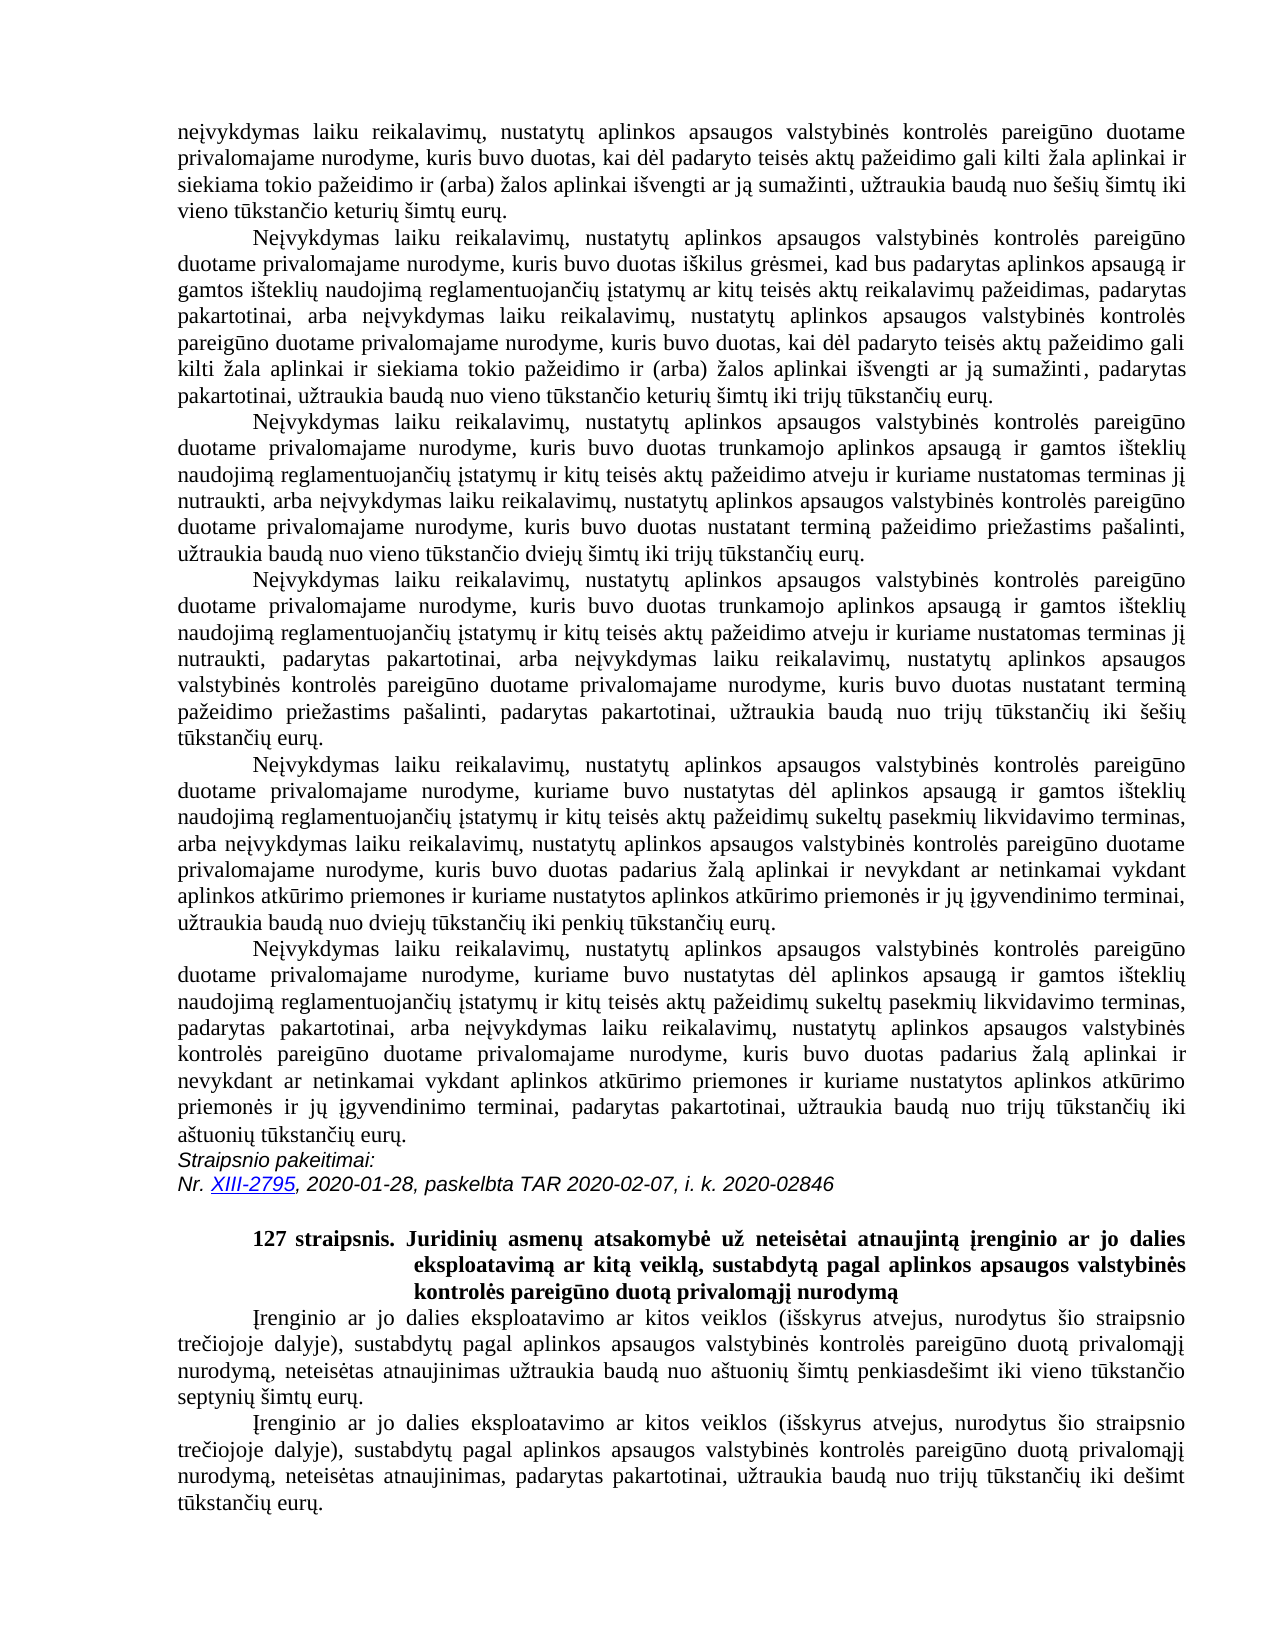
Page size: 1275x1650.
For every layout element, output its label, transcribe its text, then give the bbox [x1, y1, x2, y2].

text neįvykdymas laiku reikalavimų, nustatytų aplinkos apsaugos valstybinės kontrolės pareigūno duotame privalomajame nurodyme, kuris buvo duotas, kai dėl padaryto teisės aktų pažeidimo gali kilti žala aplinkai ir siekiama tokio pažeidimo ir (arba) žalos aplinkai išvengti ar ją sumažinti, užtraukia baudą nuo šešių šimtų iki vieno tūkstančio keturių šimtų eurų. [177, 118, 1186, 223]
text Įrenginio ar jo dalies eksploatavimo ar kitos veiklos (išskyrus atvejus, nurodytus šio straipsnio trečiojoje dalyje), sustabdytų pagal aplinkos apsaugos valstybinės kontrolės pareigūno duotą privalomąjį nurodymą, neteisėtas atnaujinimas, padarytas pakartotinai, užtraukia baudą nuo trijų tūkstančių iki dešimt tūkstančių eurų. [177, 1409, 1186, 1515]
text 127 straipsnis. Juridinių asmenų atsakomybė už neteisėtai atnaujintą įrenginio ar jo dalies eksploatavimą ar kitą veiklą, sustabdytą pagal aplinkos apsaugos valstybinės kontrolės pareigūno duotą privalomąjį nurodymą [252, 1225, 1186, 1304]
text Straipsnio pakeitimai: [177, 1148, 1186, 1172]
text Neįvykdymas laiku reikalavimų, nustatytų aplinkos apsaugos valstybinės kontrolės pareigūno duotame privalomajame nurodyme, kuris buvo duotas trunkamojo aplinkos apsaugą ir gamtos išteklių naudojimą reglamentuojančių įstatymų ir kitų teisės aktų pažeidimo atveju ir kuriame nustatomas terminas jį nutraukti, padarytas pakartotinai, arba neįvykdymas laiku reikalavimų, nustatytų aplinkos apsaugos valstybinės kontrolės pareigūno duotame privalomajame nurodyme, kuris buvo duotas nustatant terminą pažeidimo priežastims pašalinti, padarytas pakartotinai, užtraukia baudą nuo trijų tūkstančių iki šešių tūkstančių eurų. [177, 566, 1186, 751]
text Neįvykdymas laiku reikalavimų, nustatytų aplinkos apsaugos valstybinės kontrolės pareigūno duotame privalomajame nurodyme, kuris buvo duotas trunkamojo aplinkos apsaugą ir gamtos išteklių naudojimą reglamentuojančių įstatymų ir kitų teisės aktų pažeidimo atveju ir kuriame nustatomas terminas jį nutraukti, arba neįvykdymas laiku reikalavimų, nustatytų aplinkos apsaugos valstybinės kontrolės pareigūno duotame privalomajame nurodyme, kuris buvo duotas nustatant terminą pažeidimo priežastims pašalinti, užtraukia baudą nuo vieno tūkstančio dviejų šimtų iki trijų tūkstančių eurų. [177, 408, 1186, 566]
text Neįvykdymas laiku reikalavimų, nustatytų aplinkos apsaugos valstybinės kontrolės pareigūno duotame privalomajame nurodyme, kuris buvo duotas iškilus grėsmei, kad bus padarytas aplinkos apsaugą ir gamtos išteklių naudojimą reglamentuojančių įstatymų ar kitų teisės aktų reikalavimų pažeidimas, padarytas pakartotinai, arba neįvykdymas laiku reikalavimų, nustatytų aplinkos apsaugos valstybinės kontrolės pareigūno duotame privalomajame nurodyme, kuris buvo duotas, kai dėl padaryto teisės aktų pažeidimo gali kilti žala aplinkai ir siekiama tokio pažeidimo ir (arba) žalos aplinkai išvengti ar ją sumažinti, padarytas pakartotinai, užtraukia baudą nuo vieno tūkstančio keturių šimtų iki trijų tūkstančių eurų. [177, 223, 1186, 408]
text Neįvykdymas laiku reikalavimų, nustatytų aplinkos apsaugos valstybinės kontrolės pareigūno duotame privalomajame nurodyme, kuriame buvo nustatytas dėl aplinkos apsaugą ir gamtos išteklių naudojimą reglamentuojančių įstatymų ir kitų teisės aktų pažeidimų sukeltų pasekmių likvidavimo terminas, arba neįvykdymas laiku reikalavimų, nustatytų aplinkos apsaugos valstybinės kontrolės pareigūno duotame privalomajame nurodyme, kuris buvo duotas padarius žalą aplinkai ir nevykdant ar netinkamai vykdant aplinkos atkūrimo priemones ir kuriame nustatytos aplinkos atkūrimo priemonės ir jų įgyvendinimo terminai, užtraukia baudą nuo dviejų tūkstančių iki penkių tūkstančių eurų. [177, 751, 1186, 935]
text Neįvykdymas laiku reikalavimų, nustatytų aplinkos apsaugos valstybinės kontrolės pareigūno duotame privalomajame nurodyme, kuriame buvo nustatytas dėl aplinkos apsaugą ir gamtos išteklių naudojimą reglamentuojančių įstatymų ir kitų teisės aktų pažeidimų sukeltų pasekmių likvidavimo terminas, padarytas pakartotinai, arba neįvykdymas laiku reikalavimų, nustatytų aplinkos apsaugos valstybinės kontrolės pareigūno duotame privalomajame nurodyme, kuris buvo duotas padarius žalą aplinkai ir nevykdant ar netinkamai vykdant aplinkos atkūrimo priemones ir kuriame nustatytos aplinkos atkūrimo priemonės ir jų įgyvendinimo terminai, padarytas pakartotinai, užtraukia baudą nuo trijų tūkstančių iki aštuonių tūkstančių eurų. [177, 935, 1186, 1148]
text Nr. XIII-2795, 2020-01-28, paskelbta TAR 2020-02-07, i. k. 2020-02846 [177, 1172, 1186, 1196]
text Įrenginio ar jo dalies eksploatavimo ar kitos veiklos (išskyrus atvejus, nurodytus šio straipsnio trečiojoje dalyje), sustabdytų pagal aplinkos apsaugos valstybinės kontrolės pareigūno duotą privalomąjį nurodymą, neteisėtas atnaujinimas užtraukia baudą nuo aštuonių šimtų penkiasdešimt iki vieno tūkstančio septynių šimtų eurų. [177, 1304, 1186, 1409]
